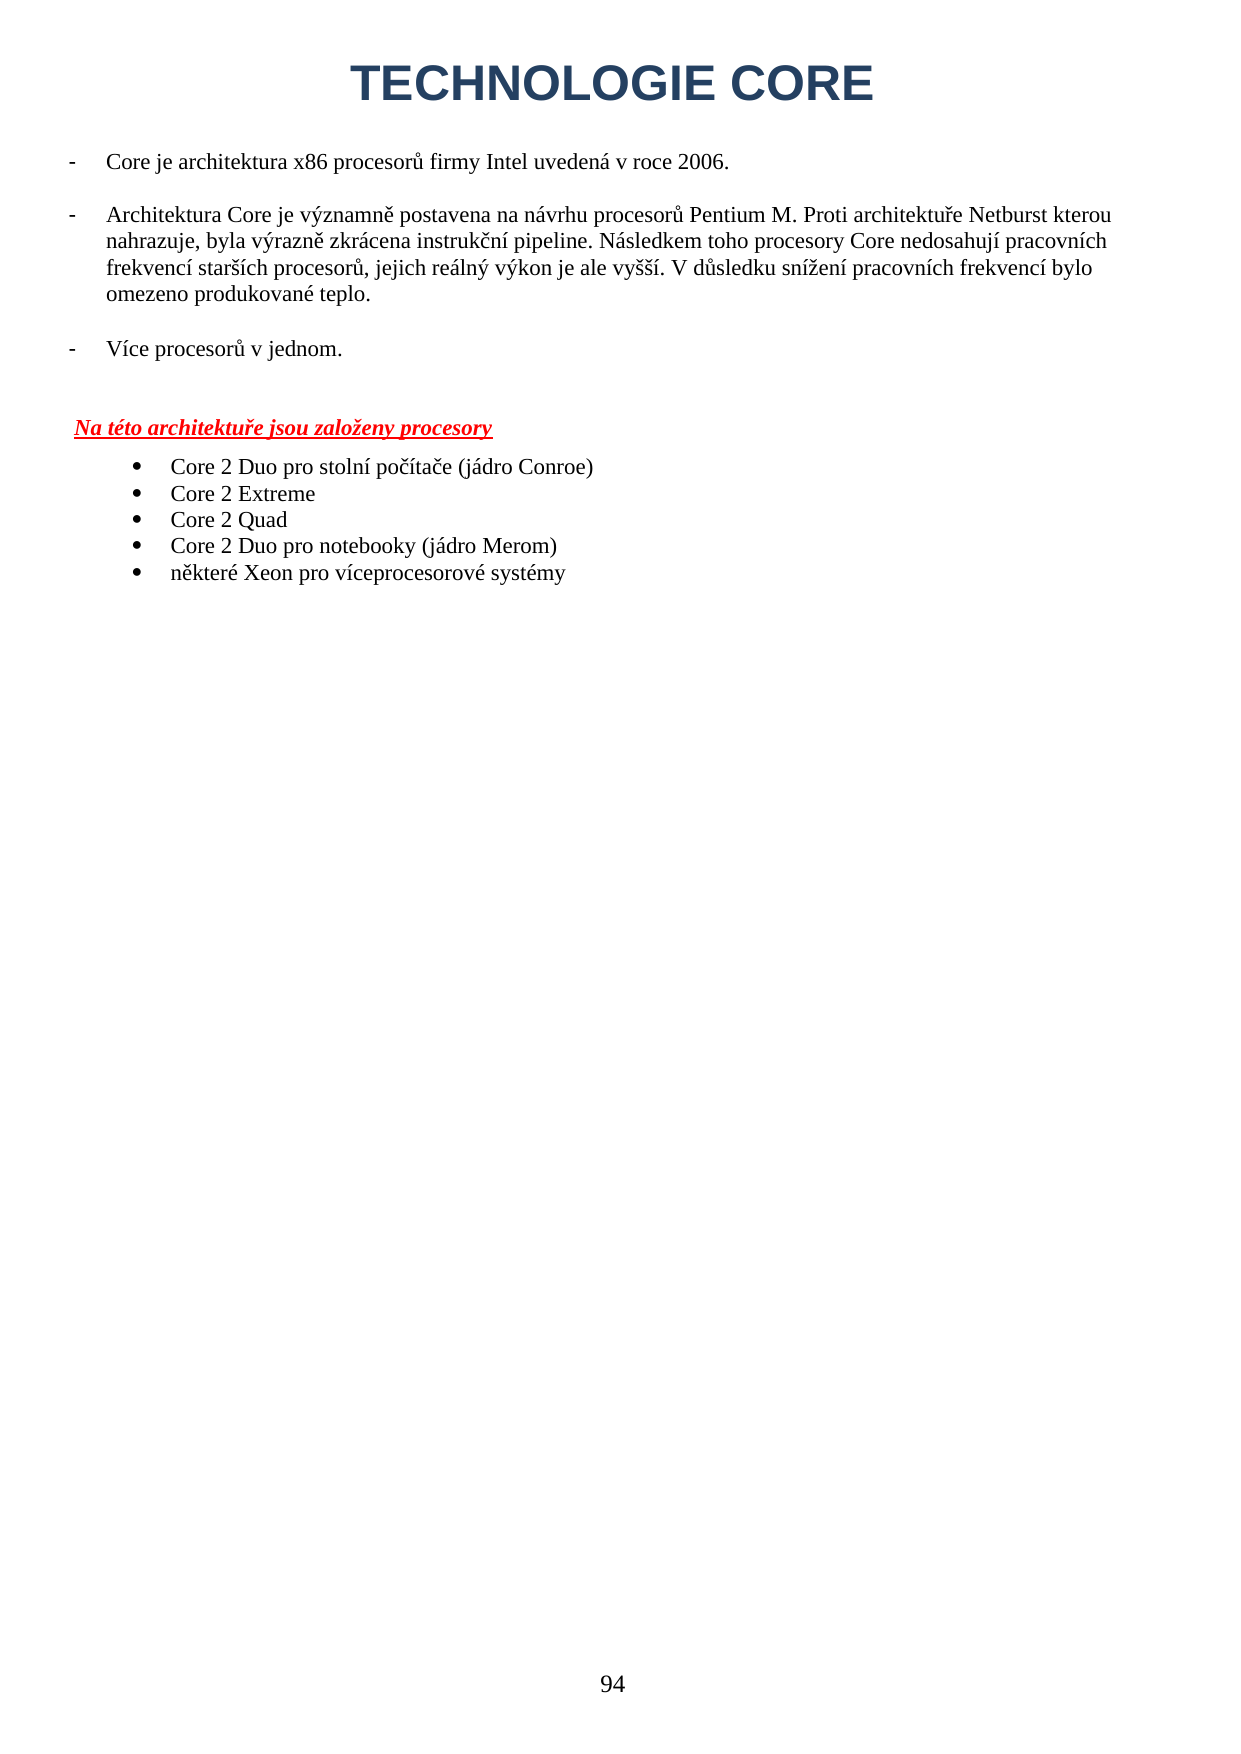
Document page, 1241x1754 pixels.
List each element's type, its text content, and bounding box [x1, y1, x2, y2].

list Architektura Core je významně postavena na návrhu procesorů Pentium M. Proti architektuře Netburst kterou nahrazuje, byla výrazně zkrácena instrukční pipeline. Následkem toho procesory Core nedosahují pracovních frekvencí starších procesorů, jejich reálný výkon je ale vyšší. V důsledku snížení pracovních frekvencí bylo omezeno produkované teplo. [90, 201, 1151, 306]
list Core 2 Duo pro stolní počítače (jádro Conroe) [133, 453, 1093, 479]
text TECHNOLOGIE CORE [162, 53, 1063, 111]
list Core 2 Duo pro notebooky (jádro Merom) [133, 532, 1093, 559]
text Na této architektuře jsou založeny procesory [74, 414, 1151, 441]
list Core 2 Extreme [133, 479, 1093, 506]
list Core je architektura x86 procesorů firmy Intel uvedená v roce 2006. [90, 148, 1151, 174]
list Core 2 Quad [133, 506, 1093, 532]
list Více procesorů v jednom. [90, 335, 1151, 362]
list některé Xeon pro víceprocesorové systémy [133, 559, 1093, 585]
